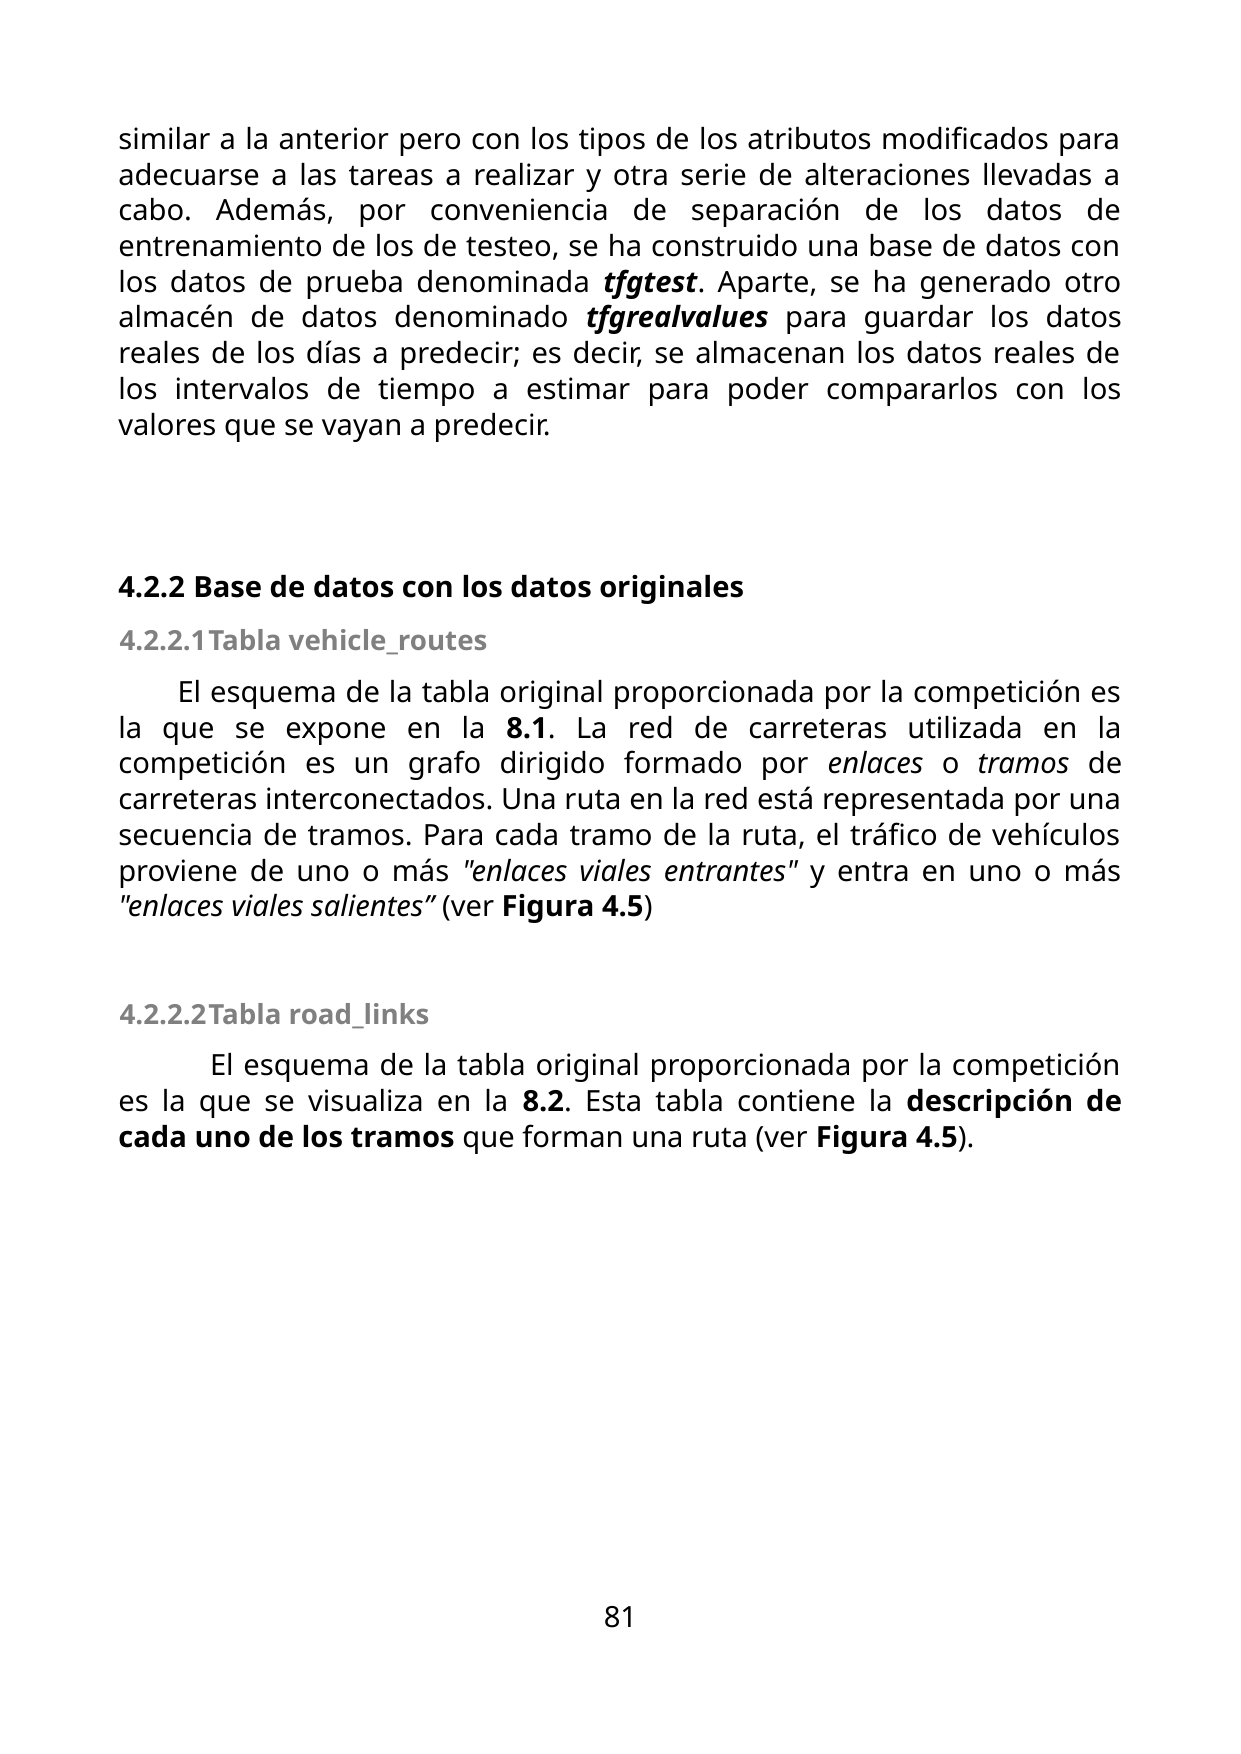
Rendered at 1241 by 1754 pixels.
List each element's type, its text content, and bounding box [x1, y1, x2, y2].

text El esquema de la tabla original proporcionada por la competición es la que se visualiza en la Tabla 8.2. Esta tabla contiene la descripción de cada uno de los tramos que forman una ruta (ver Figura 4.5). [118, 1044, 1122, 1156]
text similar a la anterior pero con los tipos de los atributos modificados para adecuarse a las tareas a realizar y otra serie de alteraciones llevadas a cabo. Además, por conveniencia de separación de los datos de entrenamiento de los de testeo, se ha construido una base de datos con los datos de prueba denominada tfgtest. Aparte, se ha generado otro almacén de datos denominado tfgrealvalues para guardar los datos reales de los días a predecir; es decir, se almacenan los datos reales de los intervalos de tiempo a estimar para poder compararlos con los valores que se vayan a predecir. [118, 118, 1122, 444]
subtitle Tabla vehicle_routes [119, 621, 1122, 659]
subtitle Base de datos con los datos originales [118, 567, 1122, 606]
text El esquema de la tabla original proporcionada por la competición es la que se expone en la Tabla 8.1. La red de carreteras utilizada en la competición es un grafo dirigido formado por enlaces o tramos de carreteras interconectados. Una ruta en la red está representada por una secuencia de tramos. Para cada tramo de la ruta, el tráfico de vehículos proviene de uno o más "enlaces viales entrantes" y entra en uno o más "enlaces viales salientes” (ver Figura 4.5) [118, 671, 1122, 925]
subtitle Tabla road_links [119, 994, 1122, 1032]
